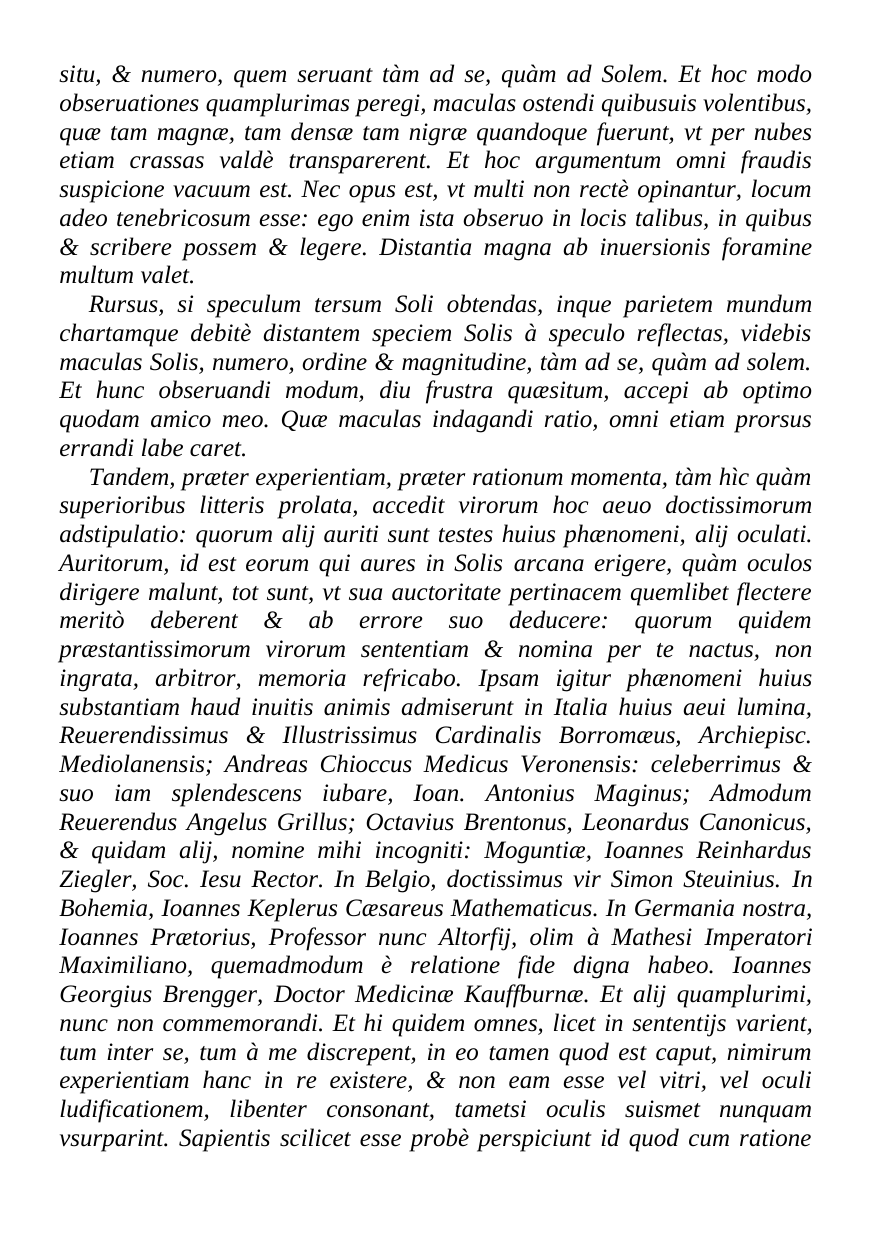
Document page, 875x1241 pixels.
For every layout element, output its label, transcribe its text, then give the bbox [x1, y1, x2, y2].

text situ, & numero, quem seruant tàm ad se, quàm ad Solem. Et hoc modo obseruationes quamplurimas peregi, maculas ostendi quibusuis volentibus, quæ tam magnæ, tam densæ tam nigræ quandoque fuerunt, vt per nubes etiam crassas valdè transparerent. Et hoc argumentum omni fraudis suspicione vacuum est. Nec opus est, vt multi non rectè opinantur, locum adeo tenebricosum esse: ego enim ista obseruo in locis talibus, in quibus & scribere possem & legere. Distantia magna ab inuersionis foramine multum valet. [59, 59, 815, 289]
text Tandem, præter experientiam, præter rationum momenta, tàm hìc quàm superioribus litteris prolata, accedit virorum hoc aeuo doctissimorum adstipulatio: quorum alij auriti sunt testes huius phænomeni, alij oculati. Auritorum, id est eorum qui aures in Solis arcana erigere, quàm oculos dirigere malunt, tot sunt, vt sua auctoritate pertinacem quemlibet flectere meritò deberent & ab errore suo deducere: quorum quidem præstantissimorum virorum sententiam & nomina per te nactus, non ingrata, arbitror, memoria refricabo. Ipsam igitur phænomeni huius substantiam haud inuitis animis admiserunt in Italia huius aeui lumina, Reuerendissimus & Illustrissimus Cardinalis Borromæus, Archiepisc. Mediolanensis; Andreas Chioccus Medicus Veronensis: celeberrimus & suo iam splendescens iubare, Ioan. Antonius Maginus; Admodum Reuerendus Angelus Grillus; Octavius Brentonus, Leonardus Canonicus, & quidam alij, nomine mihi incogniti: Moguntiæ, Ioannes Reinhardus Ziegler, Soc. Iesu Rector. In Belgio, doctissimus vir Simon Steuinius. In Bohemia, Ioannes Keplerus Cæsareus Mathematicus. In Germania nostra, Ioannes Prætorius, Professor nunc Altorfij, olim à Mathesi Imperatori Maximiliano, quemadmodum è relatione fide digna habeo. Ioannes Georgius Brengger, Doctor Medicinæ Kauffburnæ. Et alij quamplurimi, nunc non commemorandi. Et hi quidem omnes, licet in sententijs varient, tum inter se, tum à me discrepent, in eo tamen quod est caput, nimirum experientiam hanc in re existere, & non eam esse vel vitri, vel oculi ludificationem, libenter consonant, tametsi oculis suismet nunquam vsurparint. Sapientis scilicet esse probè perspiciunt id quod cum ratione [59, 462, 815, 1152]
text Rursus, si speculum tersum Soli obtendas, inque parietem mundum chartamque debitè distantem speciem Solis à speculo reflectas, videbis maculas Solis, numero, ordine & magnitudine, tàm ad se, quàm ad solem. Et hunc obseruandi modum, diu frustra quæsitum, accepi ab optimo quodam amico meo. Quæ maculas indagandi ratio, omni etiam prorsus errandi labe caret. [59, 289, 815, 462]
